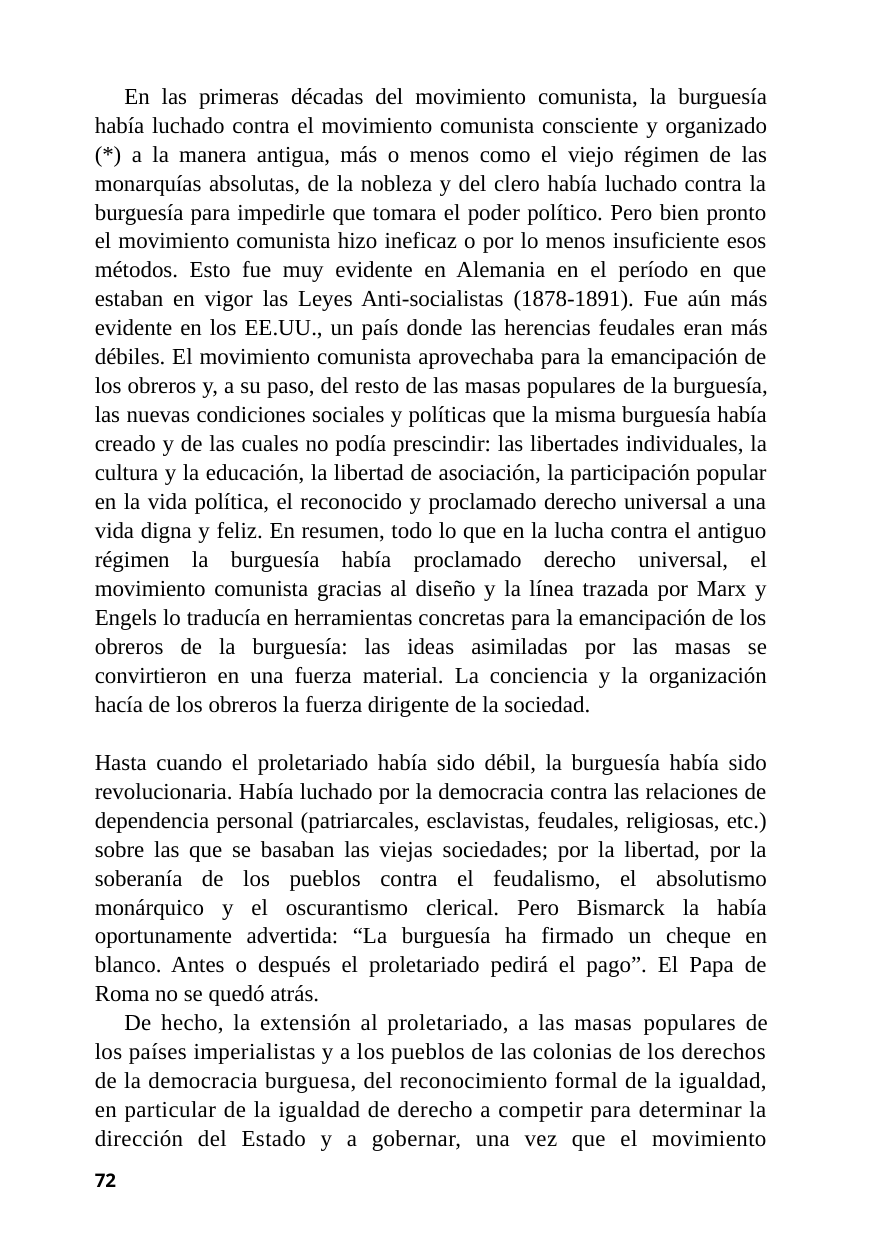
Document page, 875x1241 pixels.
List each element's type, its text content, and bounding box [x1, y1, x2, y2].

text Hasta cuando el proletariado había sido débil, la burguesía había sido revolucionaria. Había luchado por la democracia contra las relaciones de dependencia personal (patriarcales, esclavistas, feudales, religiosas, etc.) sobre las que se basaban las viejas sociedades; por la libertad, por la soberanía de los pueblos contra el feudalismo, el absolutismo monárquico y el oscurantismo clerical. Pero Bismarck la había oportunamente advertida: “La burguesía ha firmado un cheque en blanco. Antes o después el proletariado pedirá el pago”. El Papa de Roma no se quedó atrás. [94, 749, 768, 1007]
text De hecho, la extensión al proletariado, a las masas populares de los países imperialistas y a los pueblos de las colonias de los derechos de la democracia burguesa, del reconocimiento formal de la igualdad, en particular de la igualdad de derecho a competir para determinar la dirección del Estado y a gobernar, una vez que el movimiento [94, 1009, 768, 1152]
text En las primeras décadas del movimiento comunista, la burguesía había luchado contra el movimiento comunista consciente y organizado (*) a la manera antigua, más o menos como el viejo régimen de las monarquías absolutas, de la nobleza y del clero había luchado contra la burguesía para impedirle que tomara el poder político. Pero bien pronto el movimiento comunista hizo ineficaz o por lo menos insuficiente esos métodos. Esto fue muy evidente en Alemania en el período en que estaban en vigor las Leyes Anti-socialistas (1878-1891). Fue aún más evidente en los EE.UU., un país donde las herencias feudales eran más débiles. El movimiento comunista aprovechaba para la emancipación de los obreros y, a su paso, del resto de las masas populares de la burguesía, las nuevas condiciones sociales y políticas que la misma burguesía había creado y de las cuales no podía prescindir: las libertades individuales, la cultura y la educación, la libertad de asociación, la participación popular en la vida política, el reconocido y proclamado derecho universal a una vida digna y feliz. En resumen, todo lo que en la lucha contra el antiguo régimen la burguesía había proclamado derecho universal, el movimiento comunista gracias al diseño y la línea trazada por Marx y Engels lo traducía en herramientas concretas para la emancipación de los obreros de la burguesía: las ideas asimiladas por las masas se convirtieron en una fuerza material. La conciencia y la organización hacía de los obreros la fuerza dirigente de la sociedad. [94, 83, 768, 717]
